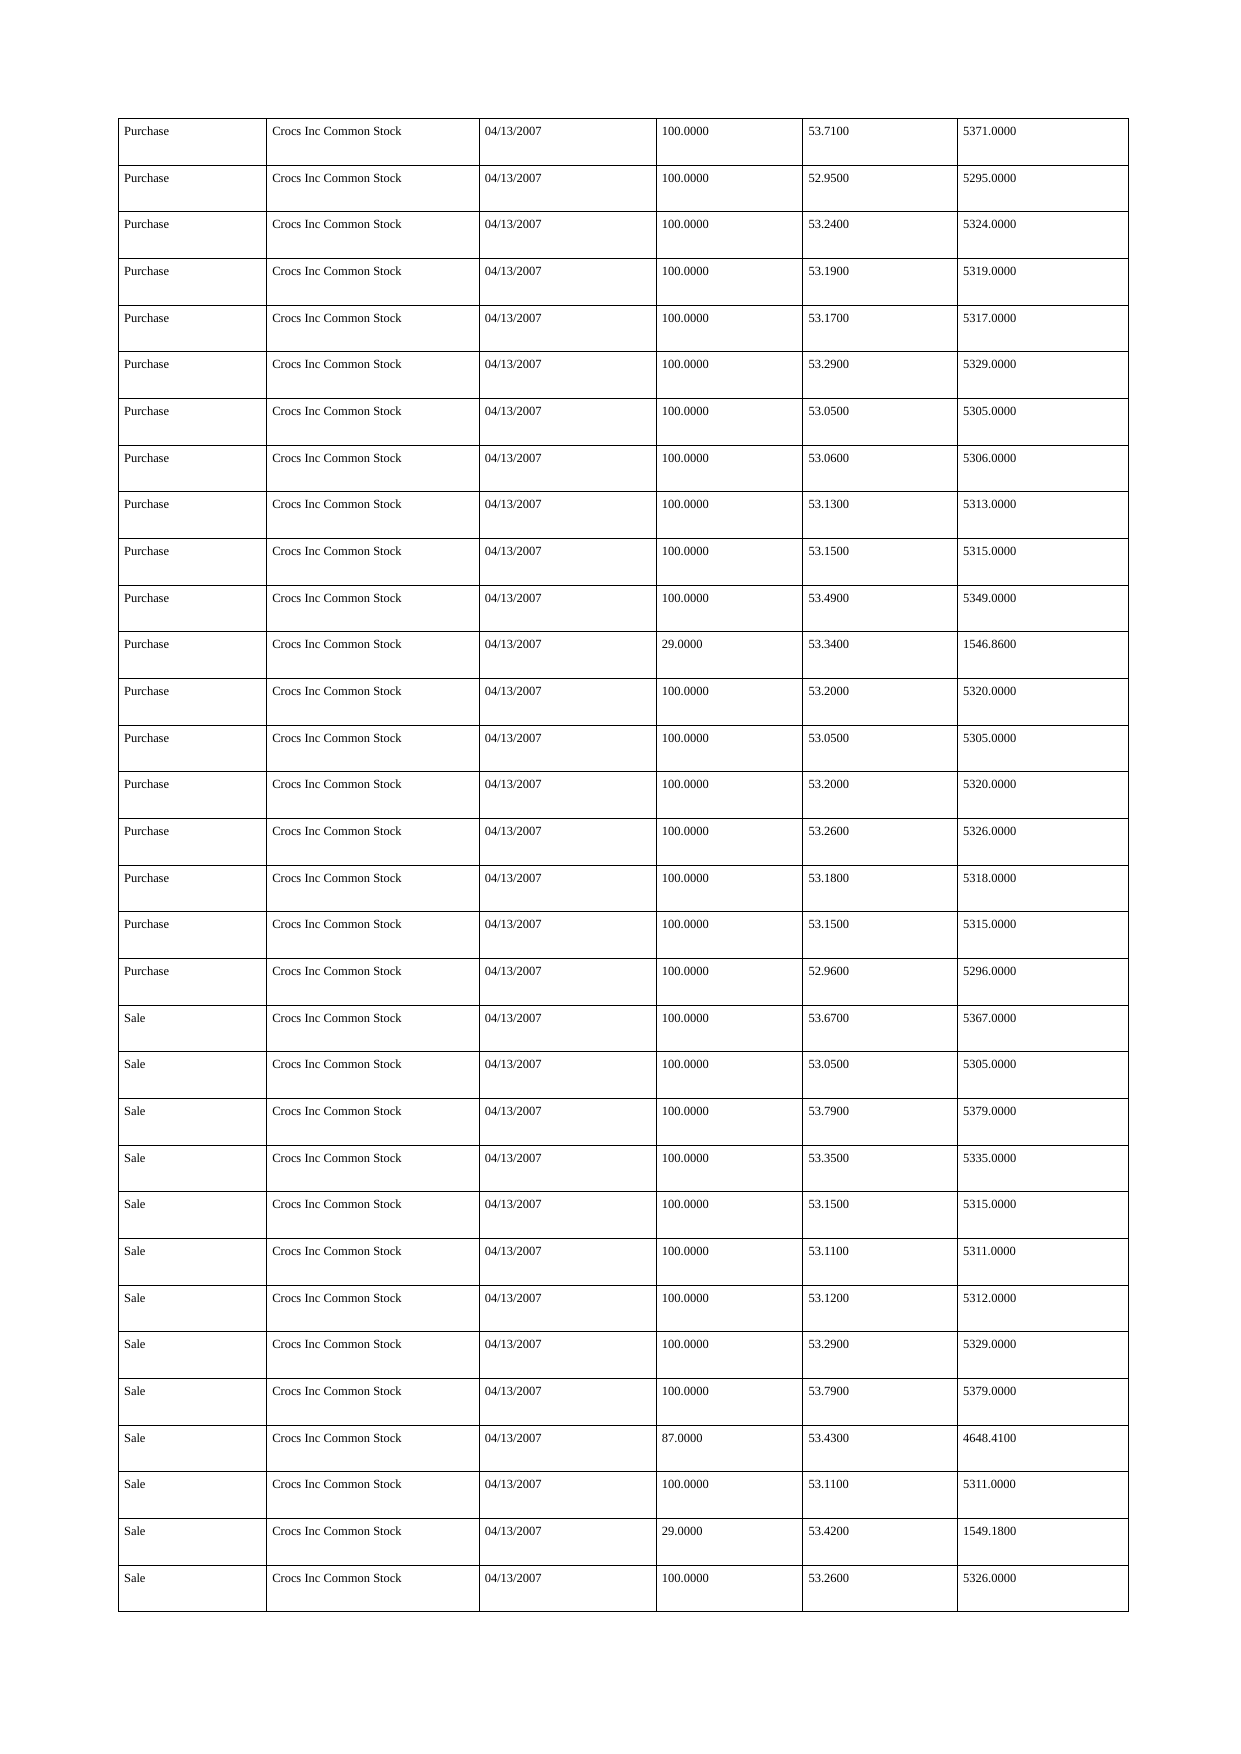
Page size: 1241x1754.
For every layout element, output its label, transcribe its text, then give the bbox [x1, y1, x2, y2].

table_cell Sale [119, 1052, 266, 1098]
table_cell 53.1900 [803, 259, 957, 305]
table_cell 29.0000 [657, 632, 802, 678]
table_cell Crocs Inc Common Stock [267, 119, 479, 165]
table_cell 100.0000 [657, 1332, 802, 1378]
table_cell 53.1200 [803, 1286, 957, 1331]
table_cell Crocs Inc Common Stock [267, 352, 479, 398]
table_cell 100.0000 [657, 212, 802, 258]
table_cell 04/13/2007 [480, 959, 656, 1005]
table_cell Crocs Inc Common Stock [267, 1052, 479, 1098]
table_cell 5306.0000 [958, 446, 1128, 491]
table_cell Purchase [119, 399, 266, 445]
table_cell Crocs Inc Common Stock [267, 1146, 479, 1191]
table_cell 100.0000 [657, 166, 802, 211]
table_cell 100.0000 [657, 1379, 802, 1425]
table_cell 5349.0000 [958, 586, 1128, 631]
table_cell Purchase [119, 492, 266, 538]
table_cell Crocs Inc Common Stock [267, 1286, 479, 1331]
table_cell Purchase [119, 166, 266, 211]
table_cell Crocs Inc Common Stock [267, 586, 479, 631]
table_cell Purchase [119, 726, 266, 771]
table_cell 5305.0000 [958, 1052, 1128, 1098]
table_cell 04/13/2007 [480, 446, 656, 491]
table_cell 5379.0000 [958, 1379, 1128, 1425]
table_cell 53.0500 [803, 399, 957, 445]
table_cell Crocs Inc Common Stock [267, 959, 479, 1005]
table_cell 5318.0000 [958, 866, 1128, 911]
table_cell 04/13/2007 [480, 726, 656, 771]
table_cell 53.3400 [803, 632, 957, 678]
table_cell 04/13/2007 [480, 1519, 656, 1565]
table_cell Crocs Inc Common Stock [267, 212, 479, 258]
table_cell 5311.0000 [958, 1472, 1128, 1518]
table_cell 53.1800 [803, 866, 957, 911]
table_cell 53.4200 [803, 1519, 957, 1565]
table_cell 52.9600 [803, 959, 957, 1005]
table_cell 5326.0000 [958, 819, 1128, 865]
table_cell 53.2600 [803, 819, 957, 865]
table_cell 04/13/2007 [480, 586, 656, 631]
table_cell 100.0000 [657, 1239, 802, 1285]
table_cell 04/13/2007 [480, 912, 656, 958]
table_cell 100.0000 [657, 866, 802, 911]
table_cell 5317.0000 [958, 306, 1128, 351]
table_cell 53.1500 [803, 912, 957, 958]
table_cell 5371.0000 [958, 119, 1128, 165]
table_cell 100.0000 [657, 1566, 802, 1611]
table_cell 100.0000 [657, 959, 802, 1005]
table_cell 53.1100 [803, 1239, 957, 1285]
table_cell 100.0000 [657, 539, 802, 585]
table_cell Crocs Inc Common Stock [267, 446, 479, 491]
table_cell 53.1500 [803, 539, 957, 585]
table_cell 100.0000 [657, 679, 802, 725]
table_cell 5315.0000 [958, 1192, 1128, 1238]
table_cell Purchase [119, 772, 266, 818]
table_cell 53.2900 [803, 352, 957, 398]
table_cell 53.0500 [803, 726, 957, 771]
table_cell 53.2600 [803, 1566, 957, 1611]
table_cell Purchase [119, 586, 266, 631]
table_cell 100.0000 [657, 1286, 802, 1331]
table_cell 04/13/2007 [480, 1192, 656, 1238]
table_cell 04/13/2007 [480, 1239, 656, 1285]
table_cell Sale [119, 1239, 266, 1285]
table_cell 100.0000 [657, 1192, 802, 1238]
table_cell 5305.0000 [958, 399, 1128, 445]
table_cell 04/13/2007 [480, 1146, 656, 1191]
table_cell Sale [119, 1566, 266, 1611]
table_cell 5295.0000 [958, 166, 1128, 211]
table_cell 04/13/2007 [480, 306, 656, 351]
table_cell 100.0000 [657, 819, 802, 865]
table_cell Crocs Inc Common Stock [267, 1472, 479, 1518]
table_cell 5311.0000 [958, 1239, 1128, 1285]
table_cell Crocs Inc Common Stock [267, 1566, 479, 1611]
table_cell 04/13/2007 [480, 259, 656, 305]
table_cell Purchase [119, 212, 266, 258]
table_cell 100.0000 [657, 1146, 802, 1191]
table_cell Crocs Inc Common Stock [267, 1332, 479, 1378]
table_cell 5320.0000 [958, 772, 1128, 818]
table_cell 5367.0000 [958, 1006, 1128, 1051]
table_cell 53.7900 [803, 1379, 957, 1425]
table_cell Sale [119, 1472, 266, 1518]
table_cell 04/13/2007 [480, 539, 656, 585]
table_cell Sale [119, 1146, 266, 1191]
table_cell 04/13/2007 [480, 1426, 656, 1471]
table_cell Sale [119, 1192, 266, 1238]
table_cell 5315.0000 [958, 539, 1128, 585]
table_cell 100.0000 [657, 1472, 802, 1518]
table_cell Sale [119, 1426, 266, 1471]
table_cell 1549.1800 [958, 1519, 1128, 1565]
table_cell 53.3500 [803, 1146, 957, 1191]
table_cell 53.2900 [803, 1332, 957, 1378]
table_cell 100.0000 [657, 1006, 802, 1051]
table_cell 04/13/2007 [480, 399, 656, 445]
table_cell 04/13/2007 [480, 352, 656, 398]
table_cell 100.0000 [657, 726, 802, 771]
table_cell 1546.8600 [958, 632, 1128, 678]
table_cell Sale [119, 1006, 266, 1051]
table_cell 53.2400 [803, 212, 957, 258]
table_cell 04/13/2007 [480, 212, 656, 258]
table_cell 53.2000 [803, 772, 957, 818]
table_cell Crocs Inc Common Stock [267, 1379, 479, 1425]
table_cell 5324.0000 [958, 212, 1128, 258]
table_cell 5329.0000 [958, 1332, 1128, 1378]
table_cell Crocs Inc Common Stock [267, 632, 479, 678]
table_cell 5335.0000 [958, 1146, 1128, 1191]
table_cell Purchase [119, 912, 266, 958]
table_cell 100.0000 [657, 306, 802, 351]
table_cell Crocs Inc Common Stock [267, 912, 479, 958]
table_cell 100.0000 [657, 399, 802, 445]
table_cell 04/13/2007 [480, 632, 656, 678]
table_cell Crocs Inc Common Stock [267, 819, 479, 865]
table_cell 5296.0000 [958, 959, 1128, 1005]
table_cell Crocs Inc Common Stock [267, 259, 479, 305]
table_cell Crocs Inc Common Stock [267, 726, 479, 771]
table_cell Crocs Inc Common Stock [267, 166, 479, 211]
table_cell Sale [119, 1099, 266, 1145]
table_cell 04/13/2007 [480, 819, 656, 865]
table_cell 100.0000 [657, 259, 802, 305]
table_cell Purchase [119, 306, 266, 351]
table_cell 04/13/2007 [480, 1379, 656, 1425]
table_cell Crocs Inc Common Stock [267, 679, 479, 725]
table_cell Sale [119, 1379, 266, 1425]
table_cell Crocs Inc Common Stock [267, 306, 479, 351]
table_cell 53.0500 [803, 1052, 957, 1098]
table_cell 100.0000 [657, 492, 802, 538]
table_cell Purchase [119, 959, 266, 1005]
table_cell 53.4900 [803, 586, 957, 631]
table_cell 04/13/2007 [480, 492, 656, 538]
table_cell 100.0000 [657, 446, 802, 491]
table_cell 53.0600 [803, 446, 957, 491]
table_cell Purchase [119, 819, 266, 865]
table_cell 53.7900 [803, 1099, 957, 1145]
table_cell 5319.0000 [958, 259, 1128, 305]
table_cell Crocs Inc Common Stock [267, 399, 479, 445]
table_cell 100.0000 [657, 1099, 802, 1145]
table_cell 04/13/2007 [480, 1006, 656, 1051]
table_cell Purchase [119, 259, 266, 305]
table_cell Crocs Inc Common Stock [267, 772, 479, 818]
table_cell 04/13/2007 [480, 166, 656, 211]
table_cell 53.1100 [803, 1472, 957, 1518]
table_cell 53.1700 [803, 306, 957, 351]
table_cell 04/13/2007 [480, 772, 656, 818]
table_cell Crocs Inc Common Stock [267, 539, 479, 585]
table_cell Purchase [119, 632, 266, 678]
table_cell 53.6700 [803, 1006, 957, 1051]
table_cell 04/13/2007 [480, 1099, 656, 1145]
table_cell 53.2000 [803, 679, 957, 725]
table_cell Crocs Inc Common Stock [267, 1239, 479, 1285]
table_cell Crocs Inc Common Stock [267, 1519, 479, 1565]
table_cell Sale [119, 1286, 266, 1331]
table_cell 5320.0000 [958, 679, 1128, 725]
table_cell Crocs Inc Common Stock [267, 866, 479, 911]
table_cell 04/13/2007 [480, 1052, 656, 1098]
table_cell 04/13/2007 [480, 1286, 656, 1331]
table_cell Crocs Inc Common Stock [267, 1099, 479, 1145]
table_cell 29.0000 [657, 1519, 802, 1565]
table_cell 5329.0000 [958, 352, 1128, 398]
table_cell 04/13/2007 [480, 1566, 656, 1611]
table_cell 100.0000 [657, 1052, 802, 1098]
table_cell Purchase [119, 352, 266, 398]
table_cell 53.4300 [803, 1426, 957, 1471]
table_cell Sale [119, 1332, 266, 1378]
table_cell 04/13/2007 [480, 679, 656, 725]
table_cell 100.0000 [657, 912, 802, 958]
table_cell 100.0000 [657, 119, 802, 165]
table_cell Purchase [119, 539, 266, 585]
table_cell Purchase [119, 446, 266, 491]
table_cell 5326.0000 [958, 1566, 1128, 1611]
table_cell 04/13/2007 [480, 119, 656, 165]
table_cell 87.0000 [657, 1426, 802, 1471]
table_cell Purchase [119, 119, 266, 165]
table_cell Crocs Inc Common Stock [267, 1192, 479, 1238]
table_cell 04/13/2007 [480, 866, 656, 911]
table_cell Purchase [119, 679, 266, 725]
table_cell 5312.0000 [958, 1286, 1128, 1331]
table_cell Crocs Inc Common Stock [267, 1426, 479, 1471]
table_cell 53.1500 [803, 1192, 957, 1238]
table_cell Crocs Inc Common Stock [267, 492, 479, 538]
table_cell 52.9500 [803, 166, 957, 211]
table_cell 100.0000 [657, 586, 802, 631]
table_cell 04/13/2007 [480, 1472, 656, 1518]
table_cell 5305.0000 [958, 726, 1128, 771]
table_cell 100.0000 [657, 772, 802, 818]
table_cell 5313.0000 [958, 492, 1128, 538]
table_cell 5379.0000 [958, 1099, 1128, 1145]
table_cell Crocs Inc Common Stock [267, 1006, 479, 1051]
table_cell 53.1300 [803, 492, 957, 538]
table_cell 53.7100 [803, 119, 957, 165]
table_cell 4648.4100 [958, 1426, 1128, 1471]
table_cell Sale [119, 1519, 266, 1565]
table_cell 100.0000 [657, 352, 802, 398]
table_cell 5315.0000 [958, 912, 1128, 958]
table_cell Purchase [119, 866, 266, 911]
table_cell 04/13/2007 [480, 1332, 656, 1378]
